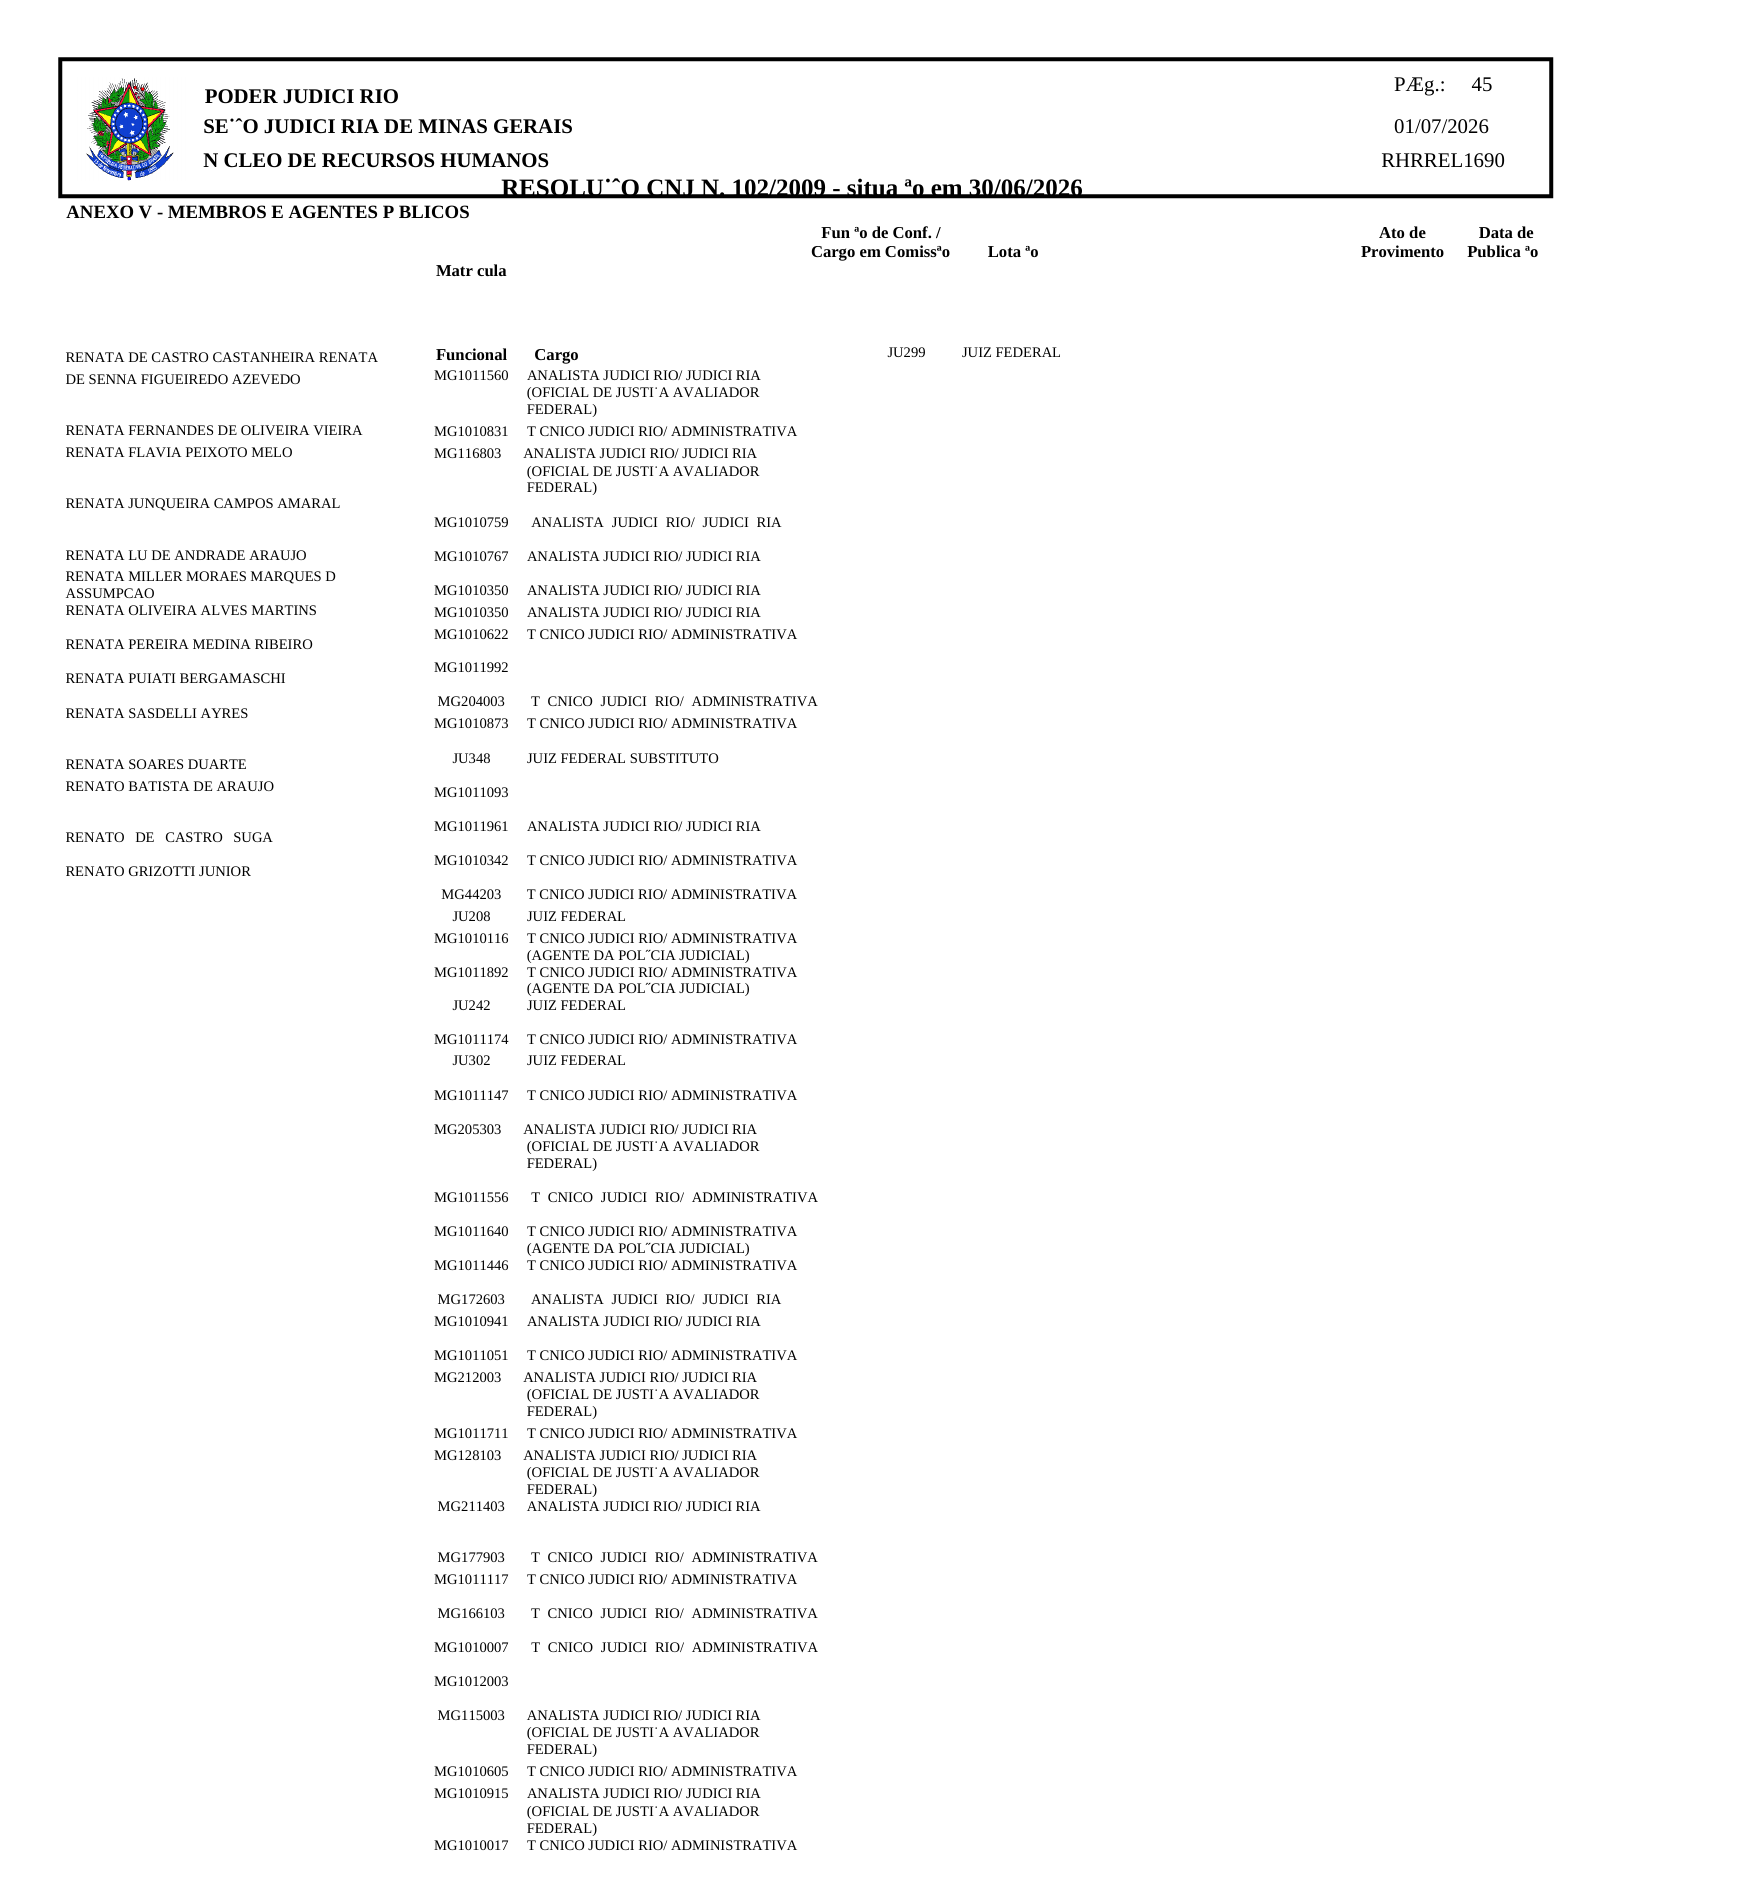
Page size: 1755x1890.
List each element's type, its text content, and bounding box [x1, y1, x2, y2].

text (OFICIAL DE JUSTI˙A AVALIADOR FEDERAL) [527, 1137, 781, 1171]
text (AGENTE DA POL˝CIA JUDICIAL) MG1011446 T CNICO JUDICI RIO/ ADMINISTRATIVA [434, 1239, 818, 1274]
text (AGENTE DA POL˝CIA JUDICIAL) [527, 980, 818, 996]
text MG115003 ANALISTA JUDICI RIO/ JUDICI RIA [437, 1707, 818, 1724]
text RENATA MILLER MORAES MARQUES D ASSUMPCAO [65, 568, 357, 602]
text MG211403 ANALISTA JUDICI RIO/ JUDICI RIA [437, 1498, 818, 1515]
text (OFICIAL DE JUSTI˙A AVALIADOR FEDERAL) [527, 462, 781, 496]
text (AGENTE DA POL˝CIA JUDICIAL) MG1011892 T CNICO JUDICI RIO/ ADMINISTRATIVA [434, 946, 818, 980]
text MG1010116 T CNICO JUDICI RIO/ ADMINISTRATIVA [434, 930, 818, 946]
text MG1011556 T CNICO JUDICI RIO/ ADMINISTRATIVA MG1011640 T CNICO JUDICI RIO/ ADMINISTRATIVA [434, 1171, 818, 1239]
text MG1010017 T CNICO JUDICI RIO/ ADMINISTRATIVA [434, 1837, 818, 1853]
text RENATO DE CASTRO SUGA RENATO GRIZOTTI JUNIOR [65, 811, 273, 879]
text JU299 JUIZ FEDERAL [887, 344, 1559, 360]
text RENATA PEREIRA MEDINA RIBEIRO RENATA PUIATI BERGAMASCHI RENATA SASDELLI AYRES [65, 619, 334, 721]
text JU208 JUIZ FEDERAL [452, 908, 818, 924]
text MG1010605 T CNICO JUDICI RIO/ ADMINISTRATIVA MG1010915 ANALISTA JUDICI RIO/ JUDICI RIA [434, 1758, 818, 1802]
text MG1011961 ANALISTA JUDICI RIO/ JUDICI RIA MG1010342 T CNICO JUDICI RIO/ ADMINISTRATIVA [434, 801, 818, 869]
text (OFICIAL DE JUSTI˙A AVALIADOR FEDERAL) [527, 384, 781, 418]
text (OFICIAL DE JUSTI˙A AVALIADOR FEDERAL) [527, 1724, 781, 1758]
text MG1010350 ANALISTA JUDICI RIO/ JUDICI RIA MG1010350 ANALISTA JUDICI RIO/ JUDICI RIA MG1010622 T CNICO JUDICI RIO/ ADMINISTRATIVA [434, 576, 818, 642]
text MG204003 T CNICO JUDICI RIO/ ADMINISTRATIVA MG1010873 T CNICO JUDICI RIO/ ADMINISTRATIVA [434, 688, 818, 732]
text MG1011992 [434, 660, 818, 676]
text JU302 JUIZ FEDERAL [452, 1052, 818, 1069]
text MG177903 T CNICO JUDICI RIO/ ADMINISTRATIVA MG1011117 T CNICO JUDICI RIO/ ADMINISTRATIVA [434, 1544, 818, 1588]
text (OFICIAL DE JUSTI˙A AVALIADOR FEDERAL) [527, 1802, 781, 1836]
text MG1011051 T CNICO JUDICI RIO/ ADMINISTRATIVA MG212003 ANALISTA JUDICI RIO/ JUDICI RIA [434, 1341, 818, 1385]
text MG172603 ANALISTA JUDICI RIO/ JUDICI RIA MG1010941 ANALISTA JUDICI RIO/ JUDICI RIA [434, 1286, 782, 1329]
text RENATA SOARES DUARTE RENATO BATISTA DE ARAUJO [65, 750, 295, 794]
text RENATA JUNQUEIRA CAMPOS AMARAL RENATA LU DE ANDRADE ARAUJO [65, 461, 361, 563]
text Funcional Cargo [436, 344, 818, 364]
text JU242 JUIZ FEDERAL [452, 997, 818, 1013]
text MG1011560 ANALISTA JUDICI RIO/ JUDICI RIA [434, 368, 818, 384]
text MG1011147 T CNICO JUDICI RIO/ ADMINISTRATIVA MG205303 ANALISTA JUDICI RIO/ JUDICI RIA [434, 1069, 818, 1137]
text RENATA DE CASTRO CASTANHEIRA RENATA DE SENNA FIGUEIREDO AZEVEDO [65, 344, 379, 388]
text MG166103 T CNICO JUDICI RIO/ ADMINISTRATIVA MG1010007 T CNICO JUDICI RIO/ ADMINISTRATIVA MG1012003 [434, 1588, 818, 1690]
text (OFICIAL DE JUSTI˙A AVALIADOR FEDERAL) [527, 1463, 781, 1497]
text MG1011174 T CNICO JUDICI RIO/ ADMINISTRATIVA [434, 1031, 818, 1047]
text JU348 JUIZ FEDERAL SUBSTITUTO MG1011093 [434, 732, 740, 801]
text MG44203 T CNICO JUDICI RIO/ ADMINISTRATIVA [441, 886, 818, 903]
text (OFICIAL DE JUSTI˙A AVALIADOR FEDERAL) [527, 1385, 781, 1419]
text MG1010759 ANALISTA JUDICI RIO/ JUDICI RIA MG1010767 ANALISTA JUDICI RIO/ JUDICI RIA [434, 496, 782, 564]
text MG1011711 T CNICO JUDICI RIO/ ADMINISTRATIVA MG128103 ANALISTA JUDICI RIO/ JUDICI RIA [434, 1419, 818, 1463]
text RENATA OLIVEIRA ALVES MARTINS [65, 603, 405, 619]
text RENATA FERNANDES DE OLIVEIRA VIEIRA RENATA FLAVIA PEIXOTO MELO [65, 417, 384, 461]
picture [54, 53, 1557, 201]
text MG1010831 T CNICO JUDICI RIO/ ADMINISTRATIVA MG116803 ANALISTA JUDICI RIO/ JUDICI RIA [434, 418, 818, 462]
